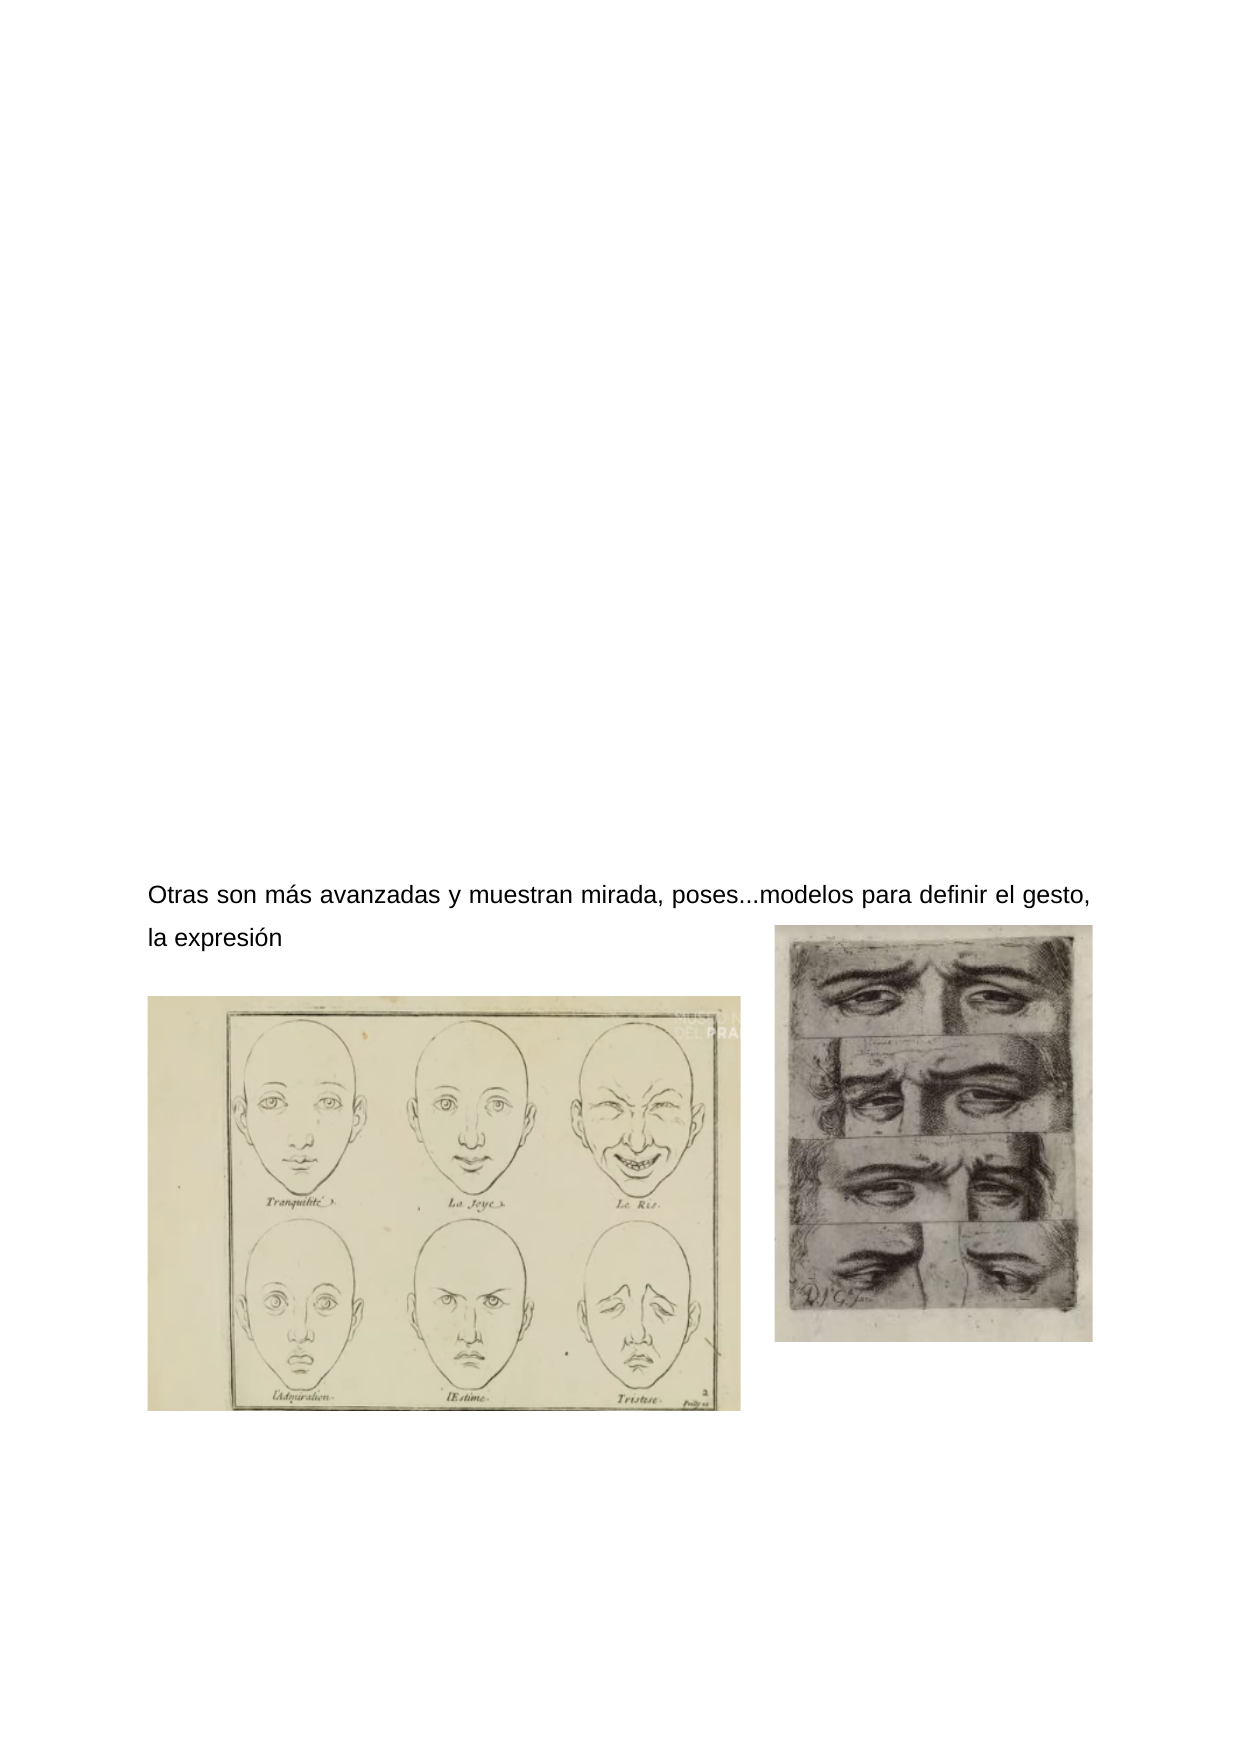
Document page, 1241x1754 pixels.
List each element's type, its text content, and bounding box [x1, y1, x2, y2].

text Otras son más avanzadas y muestran mirada, poses...modelos para definir el gesto, la expresión [148, 880, 1093, 952]
picture [774, 925, 1093, 1342]
picture [147, 996, 741, 1411]
